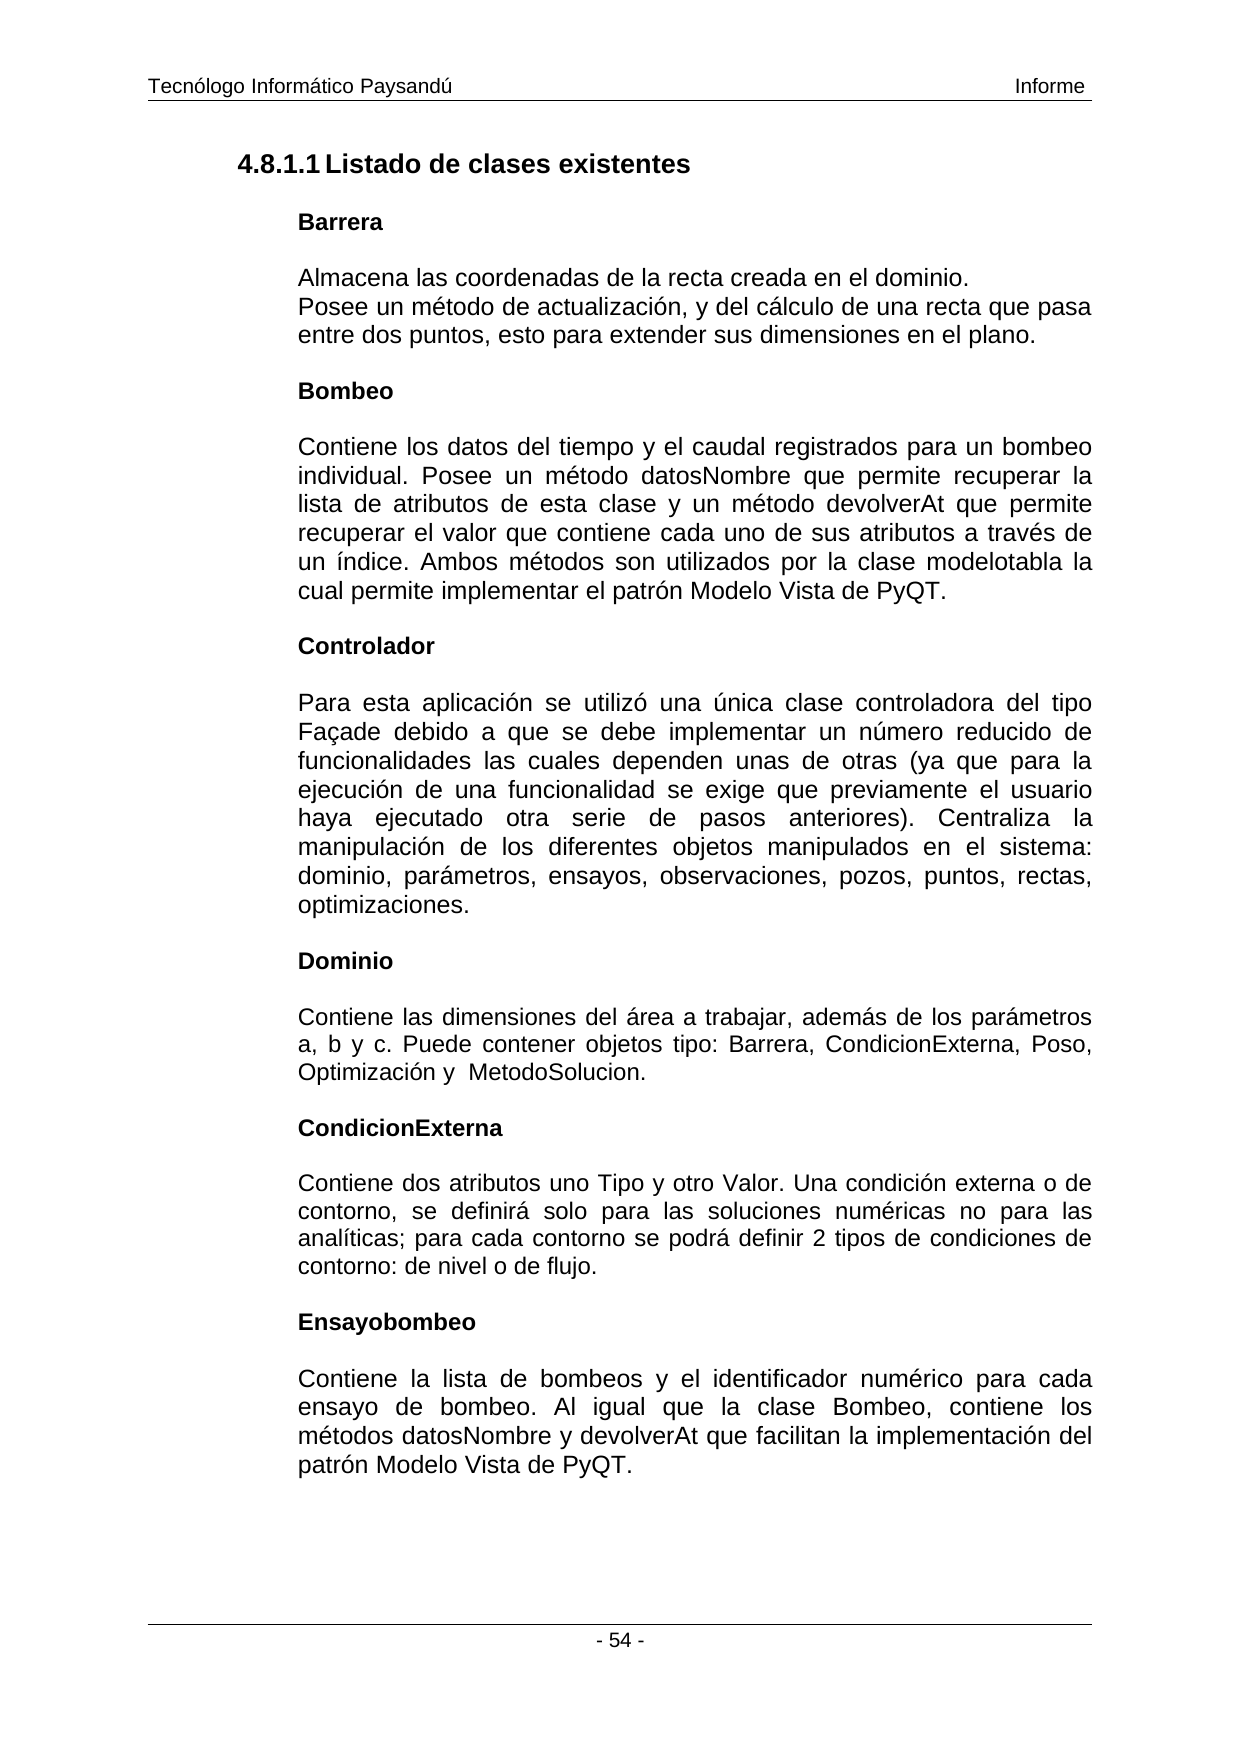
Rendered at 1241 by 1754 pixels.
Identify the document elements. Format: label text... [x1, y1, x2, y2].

text Contiene los datos del tiempo y el caudal registrados para un bombeo individual. Posee un método datosNombre que permite recuperar la lista de atributos de esta clase y un método devolverAt que permite recuperar el valor que contiene cada uno de sus atributos a través de un índice. Ambos métodos son utilizados por la clase modelotabla la cual permite implementar el patrón Modelo Vista de PyQT. [298, 432, 1092, 604]
text Dominio [298, 947, 1092, 975]
text Contiene dos atributos uno Tipo y otro Valor. Una condición externa o de contorno, se definirá solo para las soluciones numéricas no para las analíticas; para cada contorno se podrá definir 2 tipos de condiciones de contorno: de nivel o de flujo. [298, 1169, 1092, 1279]
text Contiene la lista de bombeos y el identificador numérico para cada ensayo de bombeo. Al igual que la clase Bombeo, contiene los métodos datosNombre y devolverAt que facilitan la implementación del patrón Modelo Vista de PyQT. [298, 1363, 1092, 1478]
text Bombeo [298, 377, 1092, 404]
subtitle Listado de clases existentes [237, 148, 1092, 179]
text Contiene las dimensiones del área a trabajar, además de los parámetros a, b y c. Puede contener objetos tipo: Barrera, CondicionExterna, Poso, Optimización y MetodoSolucion. [298, 1002, 1092, 1085]
text Controlador [298, 632, 1092, 660]
text Almacena las coordenadas de la recta creada en el dominio. [298, 263, 1092, 292]
text CondicionExterna [298, 1114, 1092, 1142]
text Ensayobombeo [298, 1308, 1092, 1336]
text Barrera [223, 208, 1092, 235]
text Para esta aplicación se utilizó una única clase controladora del tipo Façade debido a que se debe implementar un número reducido de funcionalidades las cuales dependen unas de otras (ya que para la ejecución de una funcionalidad se exige que previamente el usuario haya ejecutado otra serie de pasos anteriores). Centraliza la manipulación de los diferentes objetos manipulados en el sistema: dominio, parámetros, ensayos, observaciones, pozos, puntos, rectas, optimizaciones. [298, 688, 1092, 918]
text Posee un método de actualización, y del cálculo de una recta que pasa entre dos puntos, esto para extender sus dimensiones en el plano. [298, 292, 1092, 349]
